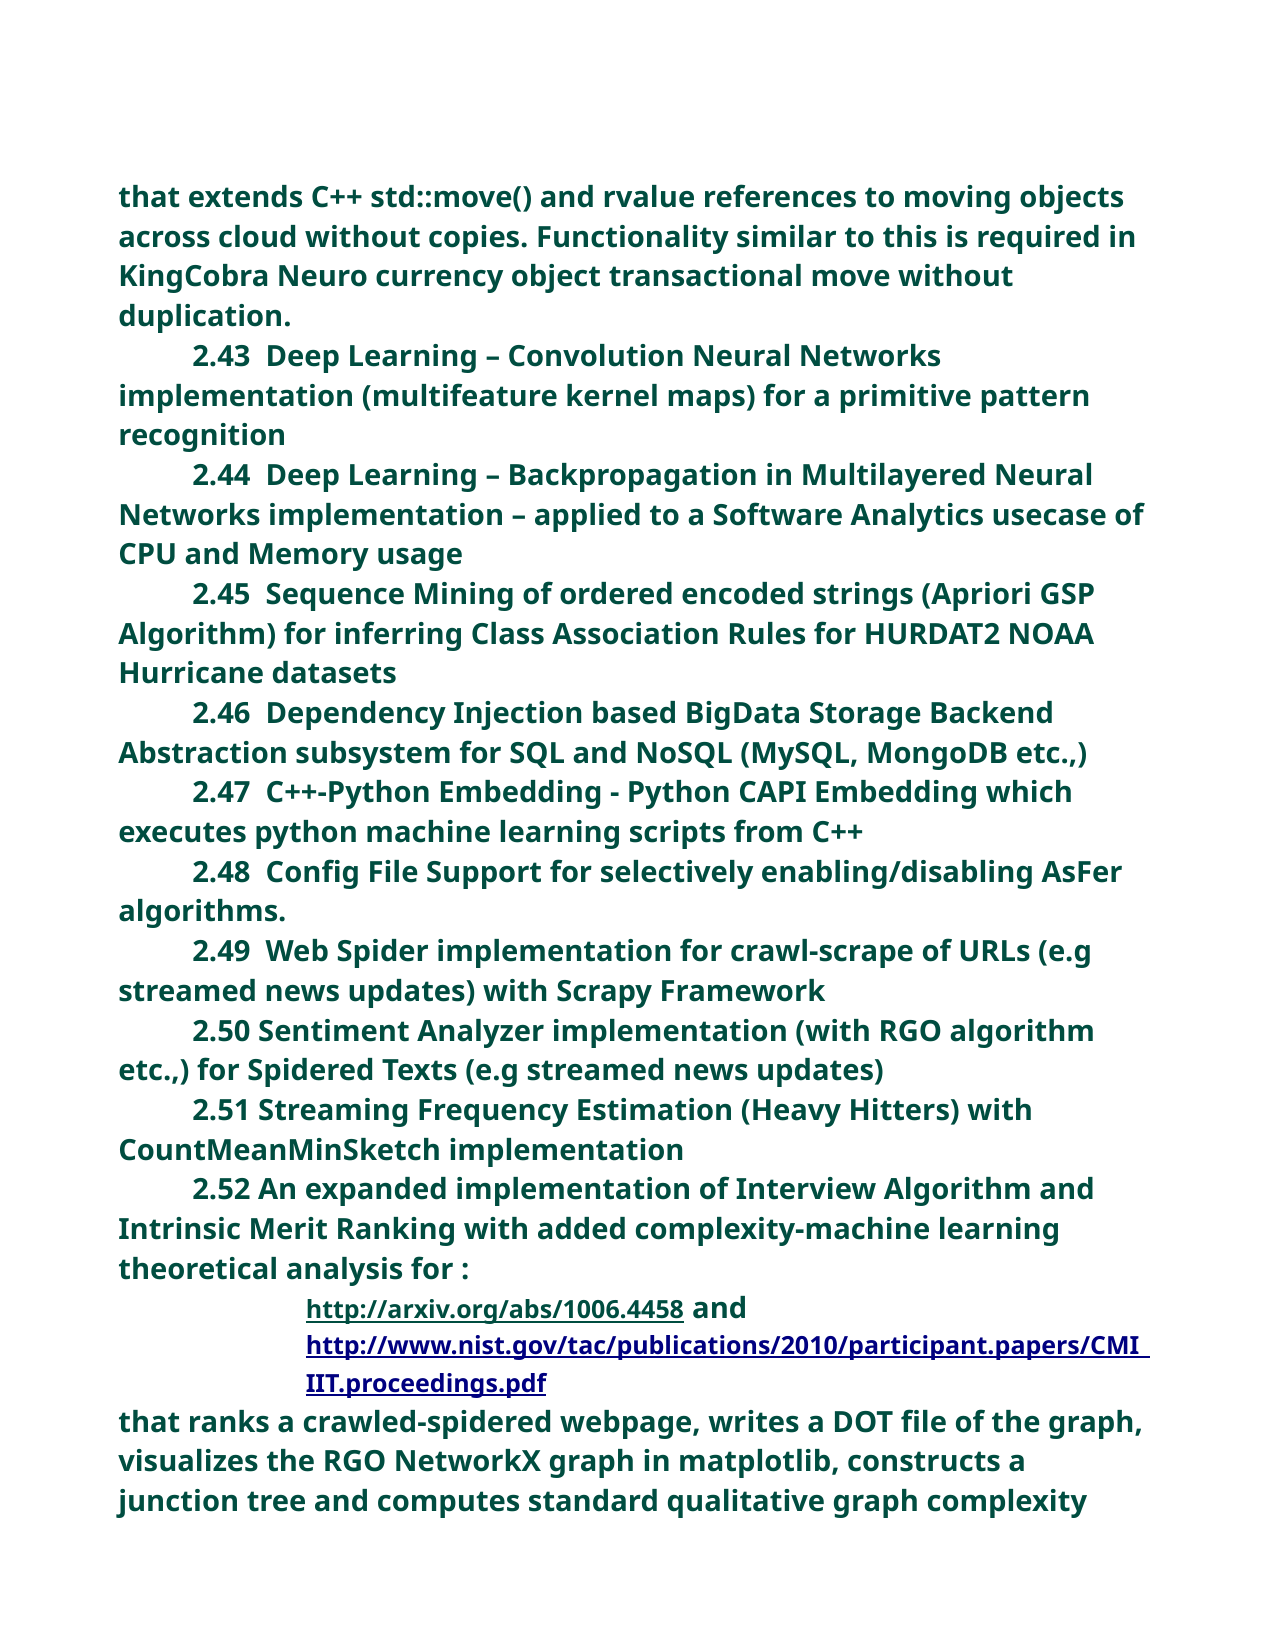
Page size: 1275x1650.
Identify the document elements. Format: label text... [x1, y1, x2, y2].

text 2.50 Sentiment Analyzer implementation (with RGO algorithm etc.,) for Spidered Texts (e.g streamed news updates) [118, 1010, 1157, 1089]
text 2.44 Deep Learning – Backpropagation in Multilayered Neural Networks implementation – applied to a Software Analytics usecase of CPU and Memory usage [118, 454, 1157, 573]
text that ranks a crawled-spidered webpage, writes a DOT file of the graph, visualizes the RGO NetworkX graph in matplotlib, constructs a junction tree and computes standard qualitative graph complexity [118, 1401, 1157, 1520]
text that extends C++ std::move() and rvalue references to moving objects across cloud without copies. Functionality similar to this is required in KingCobra Neuro currency object transactional move without duplication. [118, 176, 1157, 335]
text 2.47 C++-Python Embedding - Python CAPI Embedding which executes python machine learning scripts from C++ [118, 772, 1157, 851]
text 2.51 Streaming Frequency Estimation (Heavy Hitters) with CountMeanMinSketch implementation [118, 1089, 1157, 1168]
text 2.52 An expanded implementation of Interview Algorithm and Intrinsic Merit Ranking with added complexity-machine learning theoretical analysis for : [118, 1168, 1157, 1288]
text 2.46 Dependency Injection based BigData Storage Backend Abstraction subsystem for SQL and NoSQL (MySQL, MongoDB etc.,) [118, 692, 1157, 772]
text 2.43 Deep Learning – Convolution Neural Networks implementation (multifeature kernel maps) for a primitive pattern recognition [118, 335, 1157, 454]
text 2.49 Web Spider implementation for crawl-scrape of URLs (e.g streamed news updates) with Scrapy Framework [118, 930, 1157, 1010]
list http://arxiv.org/abs/1006.4458 and http://www.nist.gov/tac/publications/2010/participant.papers/CMI_IIT.proceedings.pdf [268, 1288, 1157, 1401]
text 2.48 Config File Support for selectively enabling/disabling AsFer algorithms. [118, 851, 1157, 930]
text 2.45 Sequence Mining of ordered encoded strings (Apriori GSP Algorithm) for inferring Class Association Rules for HURDAT2 NOAA Hurricane datasets [118, 573, 1157, 692]
